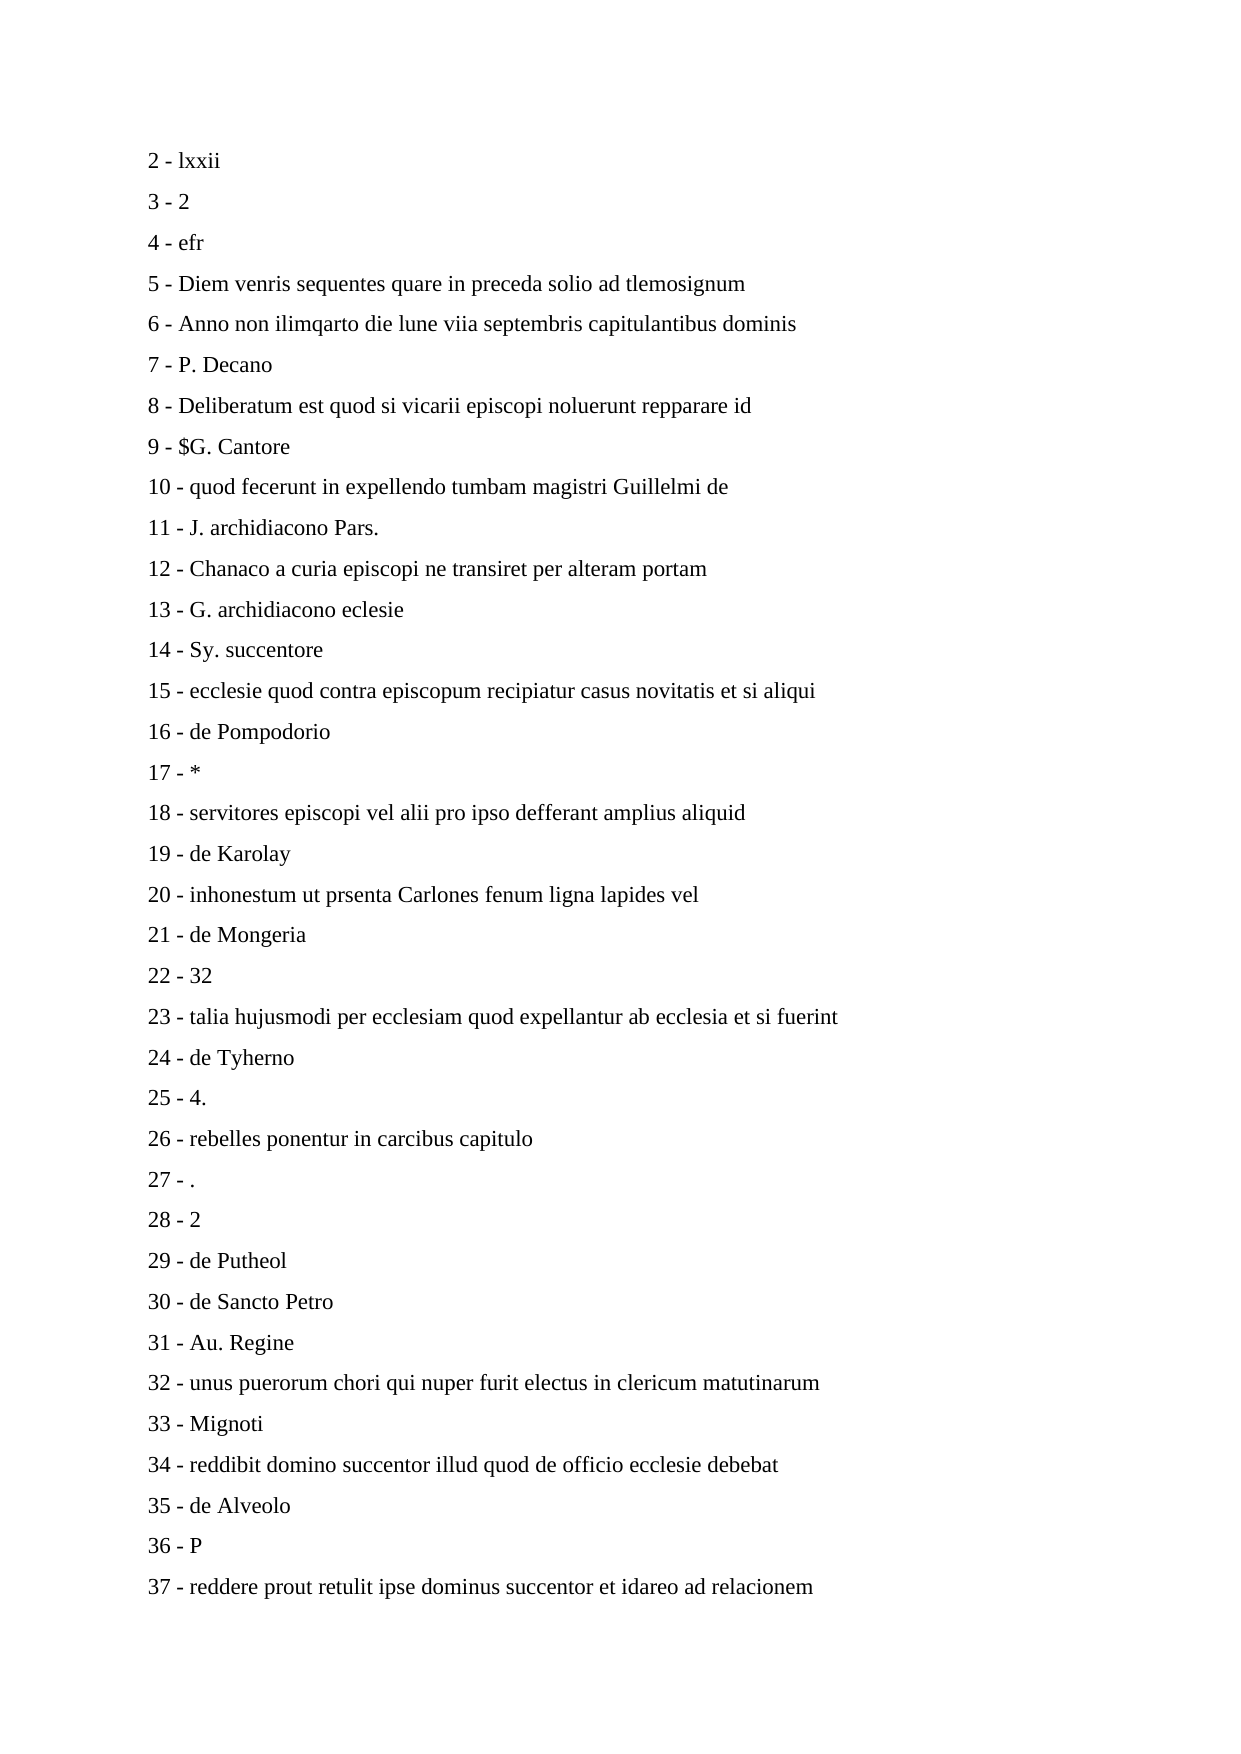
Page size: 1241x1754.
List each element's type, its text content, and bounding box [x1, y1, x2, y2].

text 6 - Anno non ilimqarto die lune viia septembris capitulantibus dominis [148, 311, 1093, 337]
text 28 - 2 [148, 1207, 1093, 1233]
text 3 - 2 [148, 188, 1093, 215]
text 25 - 4. [148, 1084, 1093, 1111]
text 33 - Mignoti [148, 1410, 1093, 1437]
text 14 - Sy. succentore [148, 636, 1093, 663]
text 37 - reddere prout retulit ipse dominus succentor et idareo ad relacionem [148, 1573, 1093, 1599]
text 20 - inhonestum ut prsenta Carlones fenum ligna lapides vel [148, 881, 1093, 907]
text 30 - de Sancto Petro [148, 1288, 1093, 1314]
text 36 - P [148, 1532, 1093, 1559]
text 17 - * [148, 758, 1093, 785]
text 18 - servitores episcopi vel alii pro ipso defferant amplius aliquid [148, 799, 1093, 826]
text 29 - de Putheol [148, 1247, 1093, 1274]
text 8 - Deliberatum est quod si vicarii episcopi noluerunt repparare id [148, 392, 1093, 418]
text 21 - de Mongeria [148, 921, 1093, 948]
text 15 - ecclesie quod contra episcopum recipiatur casus novitatis et si aliqui [148, 677, 1093, 703]
text 23 - talia hujusmodi per ecclesiam quod expellantur ab ecclesia et si fuerint [148, 1003, 1093, 1029]
text 13 - G. archidiacono eclesie [148, 596, 1093, 622]
text 19 - de Karolay [148, 840, 1093, 866]
text 16 - de Pompodorio [148, 718, 1093, 744]
text 35 - de Alveolo [148, 1492, 1093, 1518]
text 32 - unus puerorum chori qui nuper furit electus in clericum matutinarum [148, 1369, 1093, 1396]
text 5 - Diem venris sequentes quare in preceda solio ad tlemosignum [148, 270, 1093, 296]
text 26 - rebelles ponentur in carcibus capitulo [148, 1125, 1093, 1151]
text 4 - efr [148, 229, 1093, 255]
text 12 - Chanaco a curia episcopi ne transiret per alteram portam [148, 555, 1093, 581]
text 9 - $G. Cantore [148, 433, 1093, 459]
text 27 - . [148, 1166, 1093, 1192]
text 24 - de Tyherno [148, 1044, 1093, 1070]
text 2 - lxxii [148, 148, 1093, 174]
text 22 - 32 [148, 962, 1093, 988]
text 34 - reddibit domino succentor illud quod de officio ecclesie debebat [148, 1451, 1093, 1477]
text 31 - Au. Regine [148, 1329, 1093, 1355]
text 11 - J. archidiacono Pars. [148, 514, 1093, 541]
text 10 - quod fecerunt in expellendo tumbam magistri Guillelmi de [148, 473, 1093, 500]
text 7 - P. Decano [148, 351, 1093, 378]
